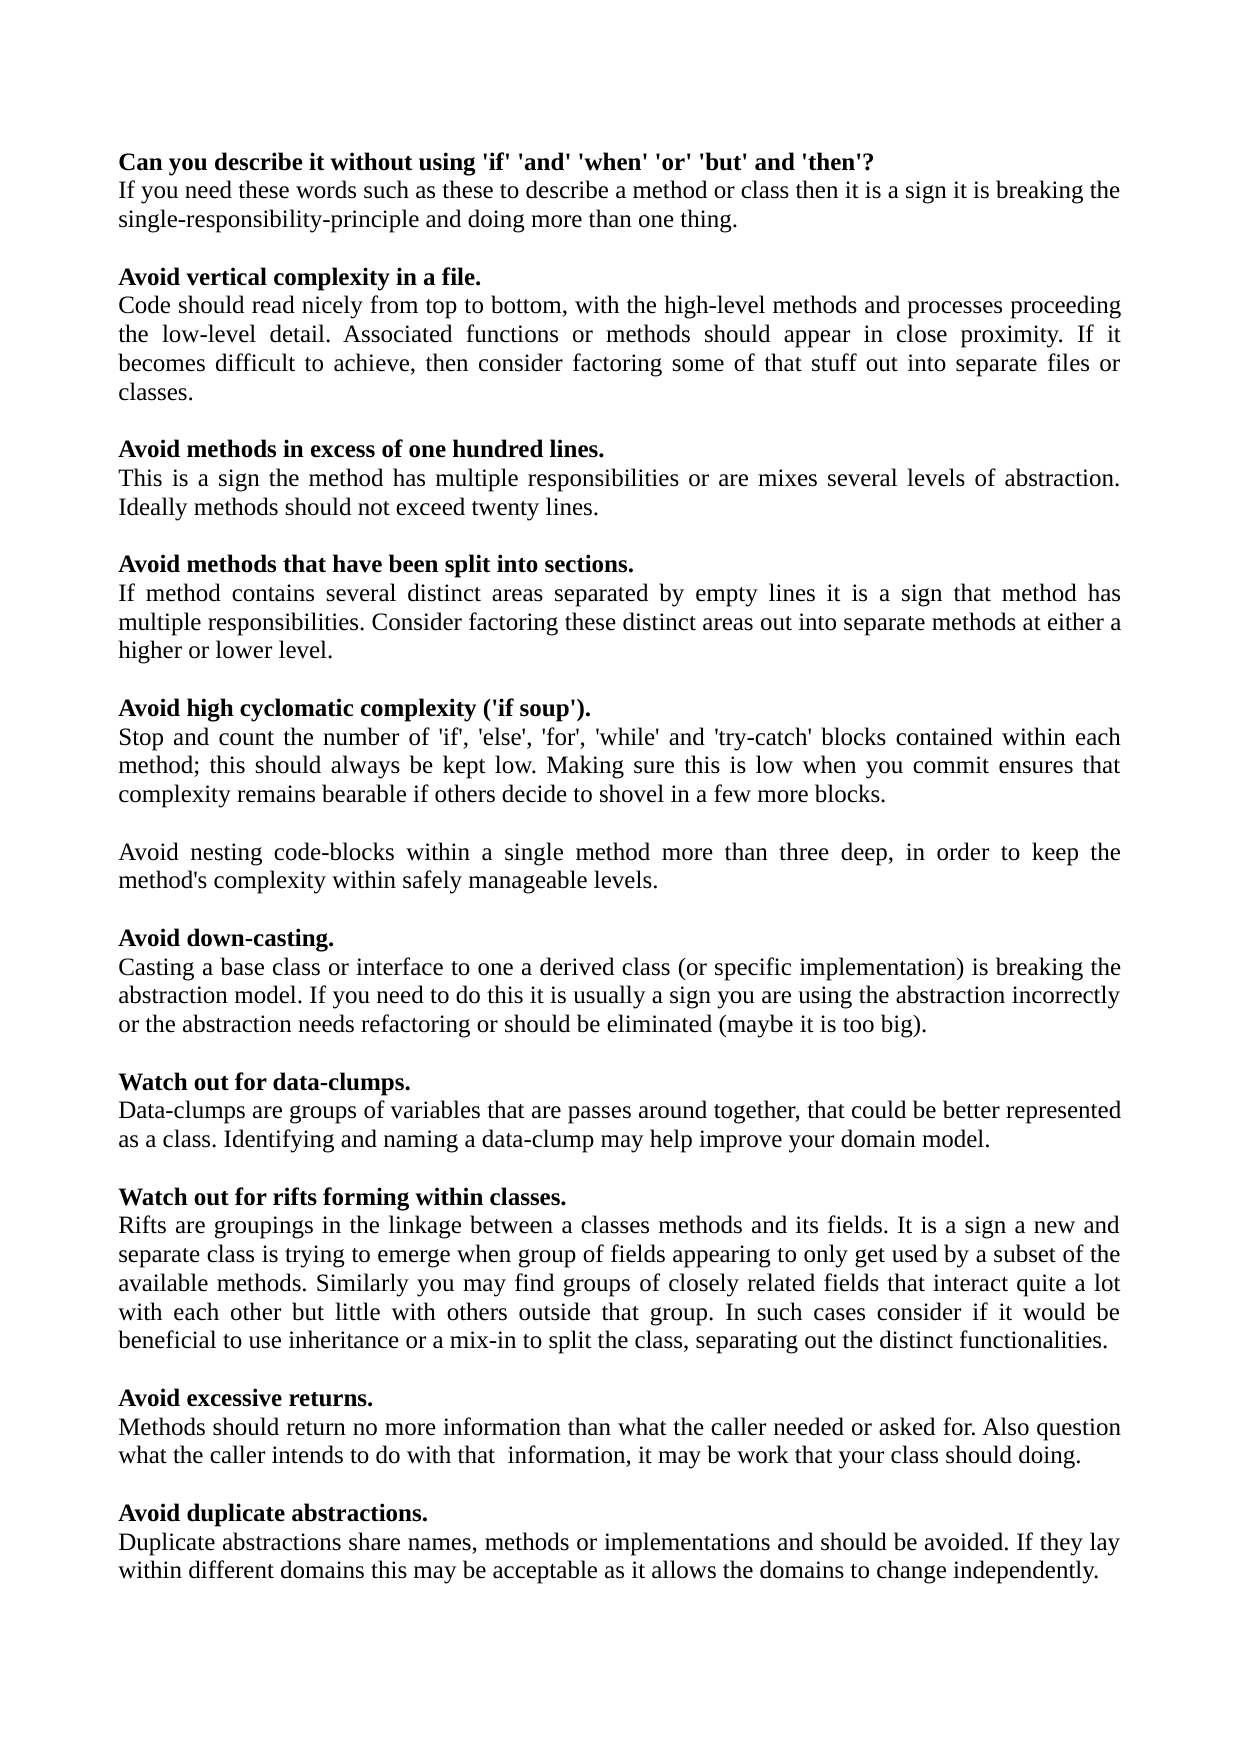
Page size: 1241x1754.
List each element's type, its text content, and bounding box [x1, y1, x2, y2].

text Code should read nicely from top to bottom, with the high-level methods and processes proceeding the low-level detail. Associated functions or methods should appear in close proximity. If it becomes difficult to achieve, then consider factoring some of that stuff out into separate files or classes. [118, 291, 1122, 406]
text Avoid down-casting. [118, 923, 1122, 952]
text Avoid high cyclomatic complexity ('if soup'). [118, 693, 1122, 722]
text Watch out for rifts forming within classes. [118, 1182, 1122, 1211]
text Can you describe it without using 'if' 'and' 'when' 'or' 'but' and 'then'? [118, 147, 1122, 176]
text This is a sign the method has multiple responsibilities or are mixes several levels of abstraction. Ideally methods should not exceed twenty lines. [118, 463, 1122, 521]
text Avoid methods in excess of one hundred lines. [118, 434, 1122, 463]
text Watch out for data-clumps. [118, 1067, 1122, 1096]
text Stop and count the number of 'if', 'else', 'for', 'while' and 'try-catch' blocks contained within each method; this should always be kept low. Making sure this is low when you commit ensures that complexity remains bearable if others decide to shovel in a few more blocks. [118, 722, 1122, 808]
text Duplicate abstractions share names, methods or implementations and should be avoided. If they lay within different domains this may be acceptable as it allows the domains to change independently. [118, 1527, 1122, 1584]
text Data-clumps are groups of variables that are passes around together, that could be better represented as a class. Identifying and naming a data-clump may help improve your domain model. [118, 1096, 1122, 1153]
text Avoid nesting code-blocks within a single method more than three deep, in order to keep the method's complexity within safely manageable levels. [118, 837, 1122, 894]
text Avoid duplicate abstractions. [118, 1498, 1122, 1527]
text Methods should return no more information than what the caller needed or asked for. Also question what the caller intends to do with that information, it may be work that your class should doing. [118, 1412, 1122, 1469]
text Avoid methods that have been split into sections. [118, 549, 1122, 578]
text Rifts are groupings in the linkage between a classes methods and its fields. It is a sign a new and separate class is trying to emerge when group of fields appearing to only get used by a subset of the available methods. Similarly you may find groups of closely related fields that interact quite a lot with each other but little with others outside that group. In such cases consider if it would be beneficial to use inheritance or a mix-in to split the class, separating out the distinct functionalities. [118, 1211, 1122, 1354]
text Avoid vertical complexity in a file. [118, 262, 1122, 291]
text Casting a base class or interface to one a derived class (or specific implementation) is breaking the abstraction model. If you need to do this it is usually a sign you are using the abstraction incorrectly or the abstraction needs refactoring or should be eliminated (maybe it is too big). [118, 952, 1122, 1038]
text Avoid excessive returns. [118, 1383, 1122, 1412]
text If you need these words such as these to describe a method or class then it is a sign it is breaking the single-responsibility-principle and doing more than one thing. [118, 176, 1122, 233]
text If method contains several distinct areas separated by empty lines it is a sign that method has multiple responsibilities. Consider factoring these distinct areas out into separate methods at either a higher or lower level. [118, 578, 1122, 664]
